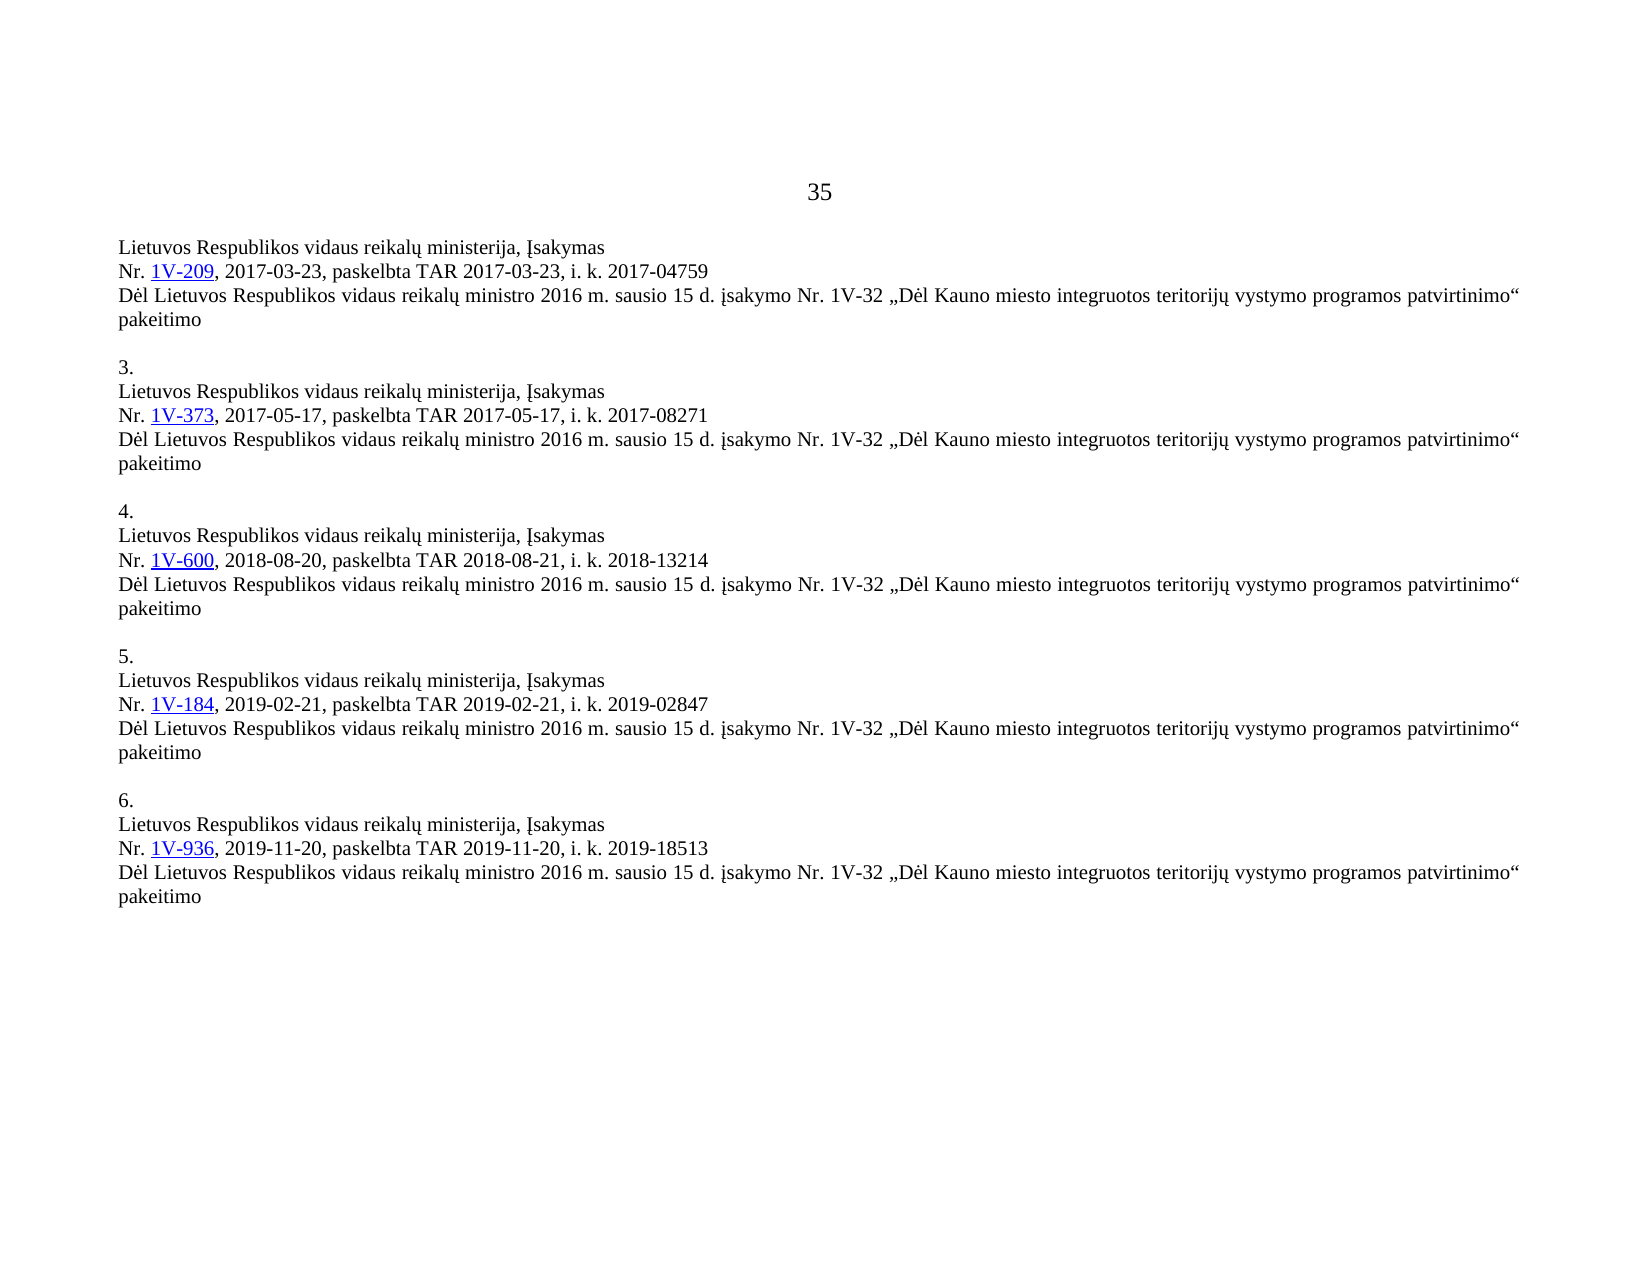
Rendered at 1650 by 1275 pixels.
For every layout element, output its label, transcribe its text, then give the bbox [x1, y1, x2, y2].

text Dėl Lietuvos Respublikos vidaus reikalų ministro 2016 m. sausio 15 d. įsakymo Nr. 1V-32 „Dėl Kauno miesto integruotos teritorijų vystymo programos patvirtinimo“ pakeitimo [118, 283, 1521, 331]
text Nr. 1V-936, 2019-11-20, paskelbta TAR 2019-11-20, i. k. 2019-18513 [118, 836, 1521, 860]
text Nr. 1V-373, 2017-05-17, paskelbta TAR 2017-05-17, i. k. 2017-08271 [118, 403, 1521, 427]
text Lietuvos Respublikos vidaus reikalų ministerija, Įsakymas [118, 523, 1521, 547]
text Nr. 1V-209, 2017-03-23, paskelbta TAR 2017-03-23, i. k. 2017-04759 [118, 259, 1521, 283]
text 3. [118, 355, 1521, 379]
text 6. [118, 788, 1521, 812]
text 5. [118, 644, 1521, 668]
text Lietuvos Respublikos vidaus reikalų ministerija, Įsakymas [118, 235, 1521, 259]
text Dėl Lietuvos Respublikos vidaus reikalų ministro 2016 m. sausio 15 d. įsakymo Nr. 1V-32 „Dėl Kauno miesto integruotos teritorijų vystymo programos patvirtinimo“ pakeitimo [118, 427, 1521, 475]
text Nr. 1V-184, 2019-02-21, paskelbta TAR 2019-02-21, i. k. 2019-02847 [118, 692, 1521, 716]
text Dėl Lietuvos Respublikos vidaus reikalų ministro 2016 m. sausio 15 d. įsakymo Nr. 1V-32 „Dėl Kauno miesto integruotos teritorijų vystymo programos patvirtinimo“ pakeitimo [118, 860, 1521, 908]
text Lietuvos Respublikos vidaus reikalų ministerija, Įsakymas [118, 379, 1521, 403]
text Nr. 1V-600, 2018-08-20, paskelbta TAR 2018-08-21, i. k. 2018-13214 [118, 547, 1521, 572]
text Dėl Lietuvos Respublikos vidaus reikalų ministro 2016 m. sausio 15 d. įsakymo Nr. 1V-32 „Dėl Kauno miesto integruotos teritorijų vystymo programos patvirtinimo“ pakeitimo [118, 716, 1521, 764]
text Dėl Lietuvos Respublikos vidaus reikalų ministro 2016 m. sausio 15 d. įsakymo Nr. 1V-32 „Dėl Kauno miesto integruotos teritorijų vystymo programos patvirtinimo“ pakeitimo [118, 572, 1521, 620]
text Lietuvos Respublikos vidaus reikalų ministerija, Įsakymas [118, 812, 1521, 836]
text Lietuvos Respublikos vidaus reikalų ministerija, Įsakymas [118, 668, 1521, 692]
text 4. [118, 499, 1521, 523]
